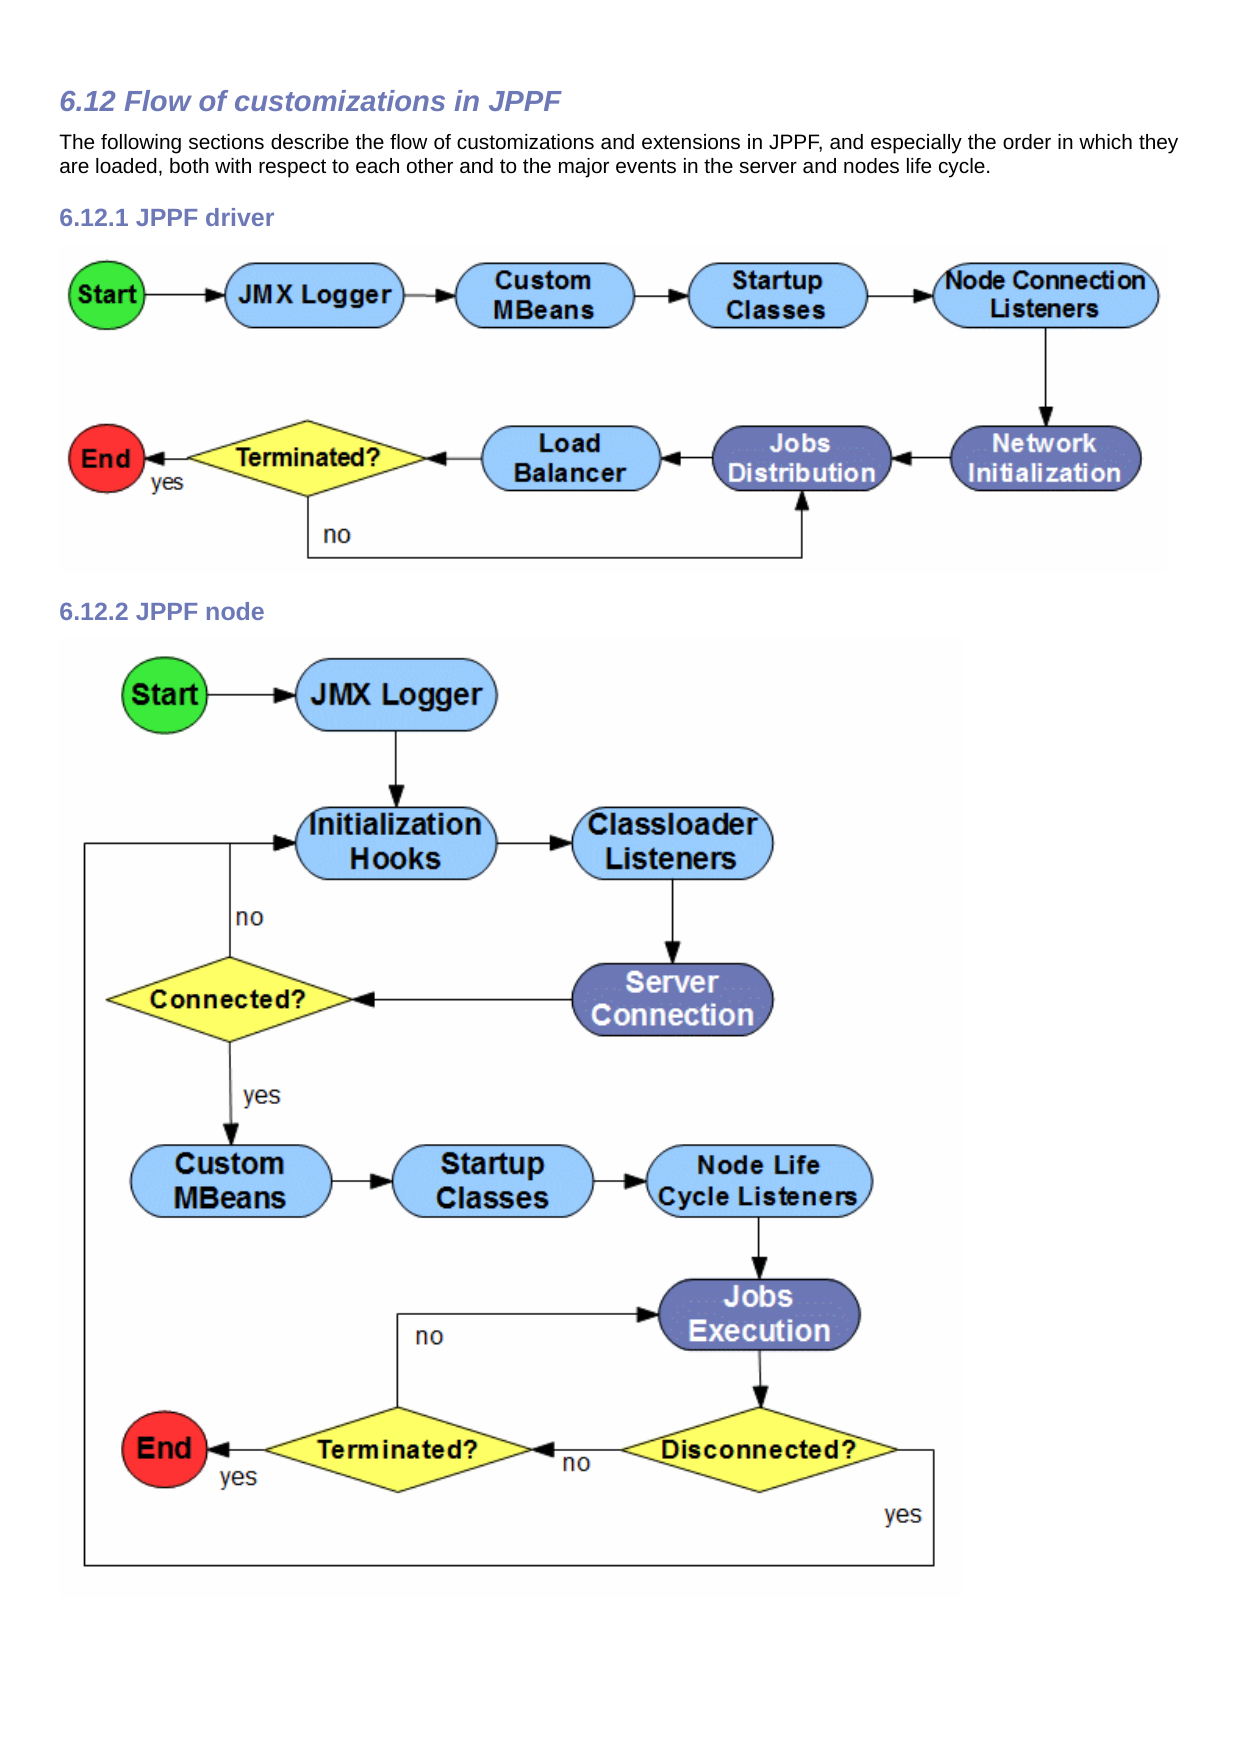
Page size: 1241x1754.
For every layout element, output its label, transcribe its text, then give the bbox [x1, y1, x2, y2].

text The following sections describe the flow of customizations and extensions in JPPF, and especially the order in which they are loaded, both with respect to each other and to the major events in the server and nodes life cycle. [59, 130, 1181, 178]
subtitle JPPF node [59, 597, 1181, 626]
subtitle JPPF driver [59, 203, 1181, 232]
picture [59, 244, 1167, 573]
subtitle Flow of customizations in JPPF [59, 84, 1181, 118]
picture [59, 638, 963, 1598]
